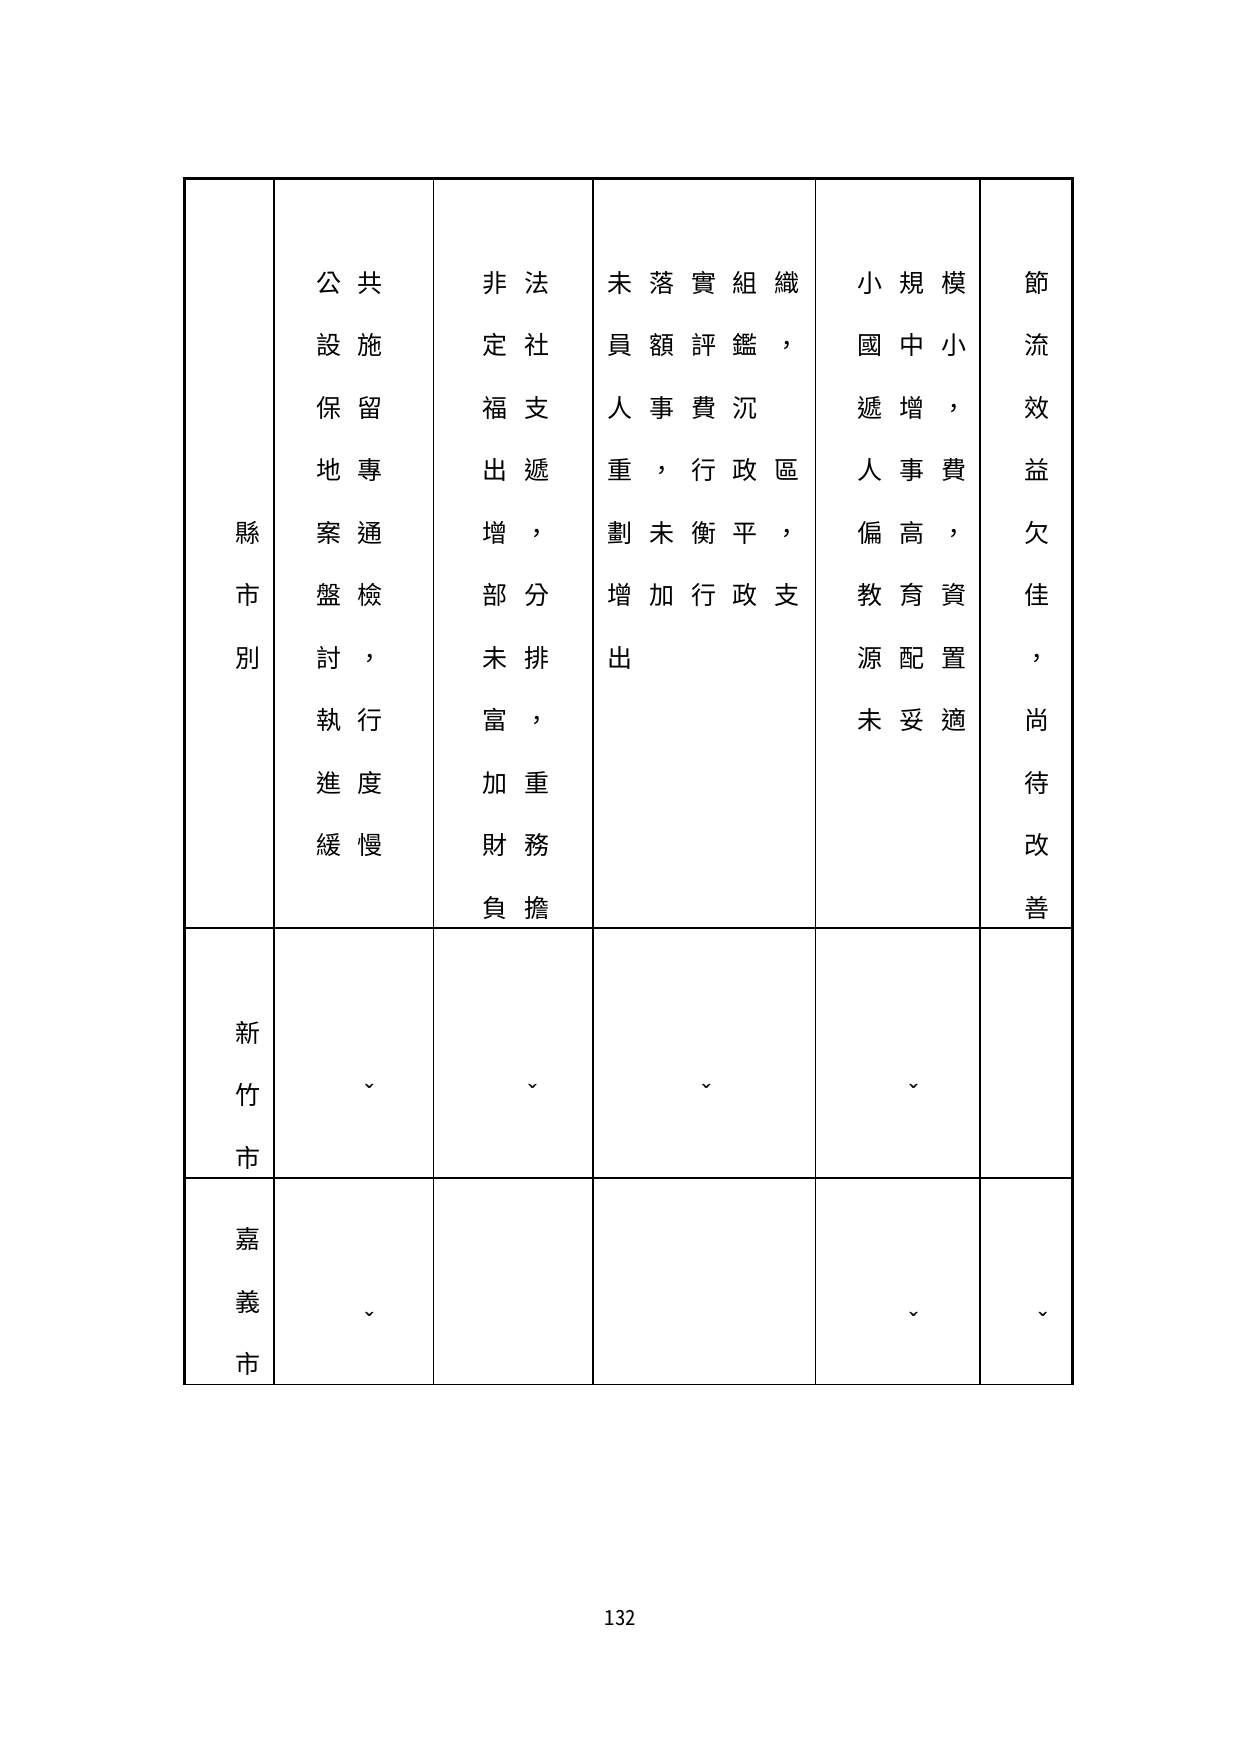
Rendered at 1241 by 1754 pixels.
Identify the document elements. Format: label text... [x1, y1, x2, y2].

table_cell ˇ [275, 929, 433, 1177]
table_header 未落實組織員額評鑑，人事費沉重，行政區劃未衡平，增加行政支出 [594, 180, 815, 927]
table_cell 嘉義市 [186, 1179, 273, 1383]
table_cell [981, 929, 1071, 1177]
table_cell ˇ [816, 1179, 979, 1383]
table_header 非法定社福支出遞增，部分未排富，加重財務負擔 [434, 180, 592, 927]
table_header 縣市別 [186, 180, 273, 927]
table_header 小規模國中小遞增，人事費偏高，教育資源配置未妥適 [816, 180, 979, 927]
table_cell [434, 1179, 592, 1383]
table_cell ˇ [275, 1179, 433, 1383]
table_header 公共設施保留地專案通盤檢討，執行進度緩慢 [275, 180, 433, 927]
table_cell ˇ [434, 929, 592, 1177]
table_cell ˇ [594, 929, 815, 1177]
table_cell 新竹市 [186, 929, 273, 1177]
table_cell ˇ [816, 929, 979, 1177]
table_header 節流效益欠佳，尚待改善 [981, 180, 1071, 927]
table_cell ˇ [981, 1179, 1071, 1383]
table_cell [594, 1179, 815, 1383]
